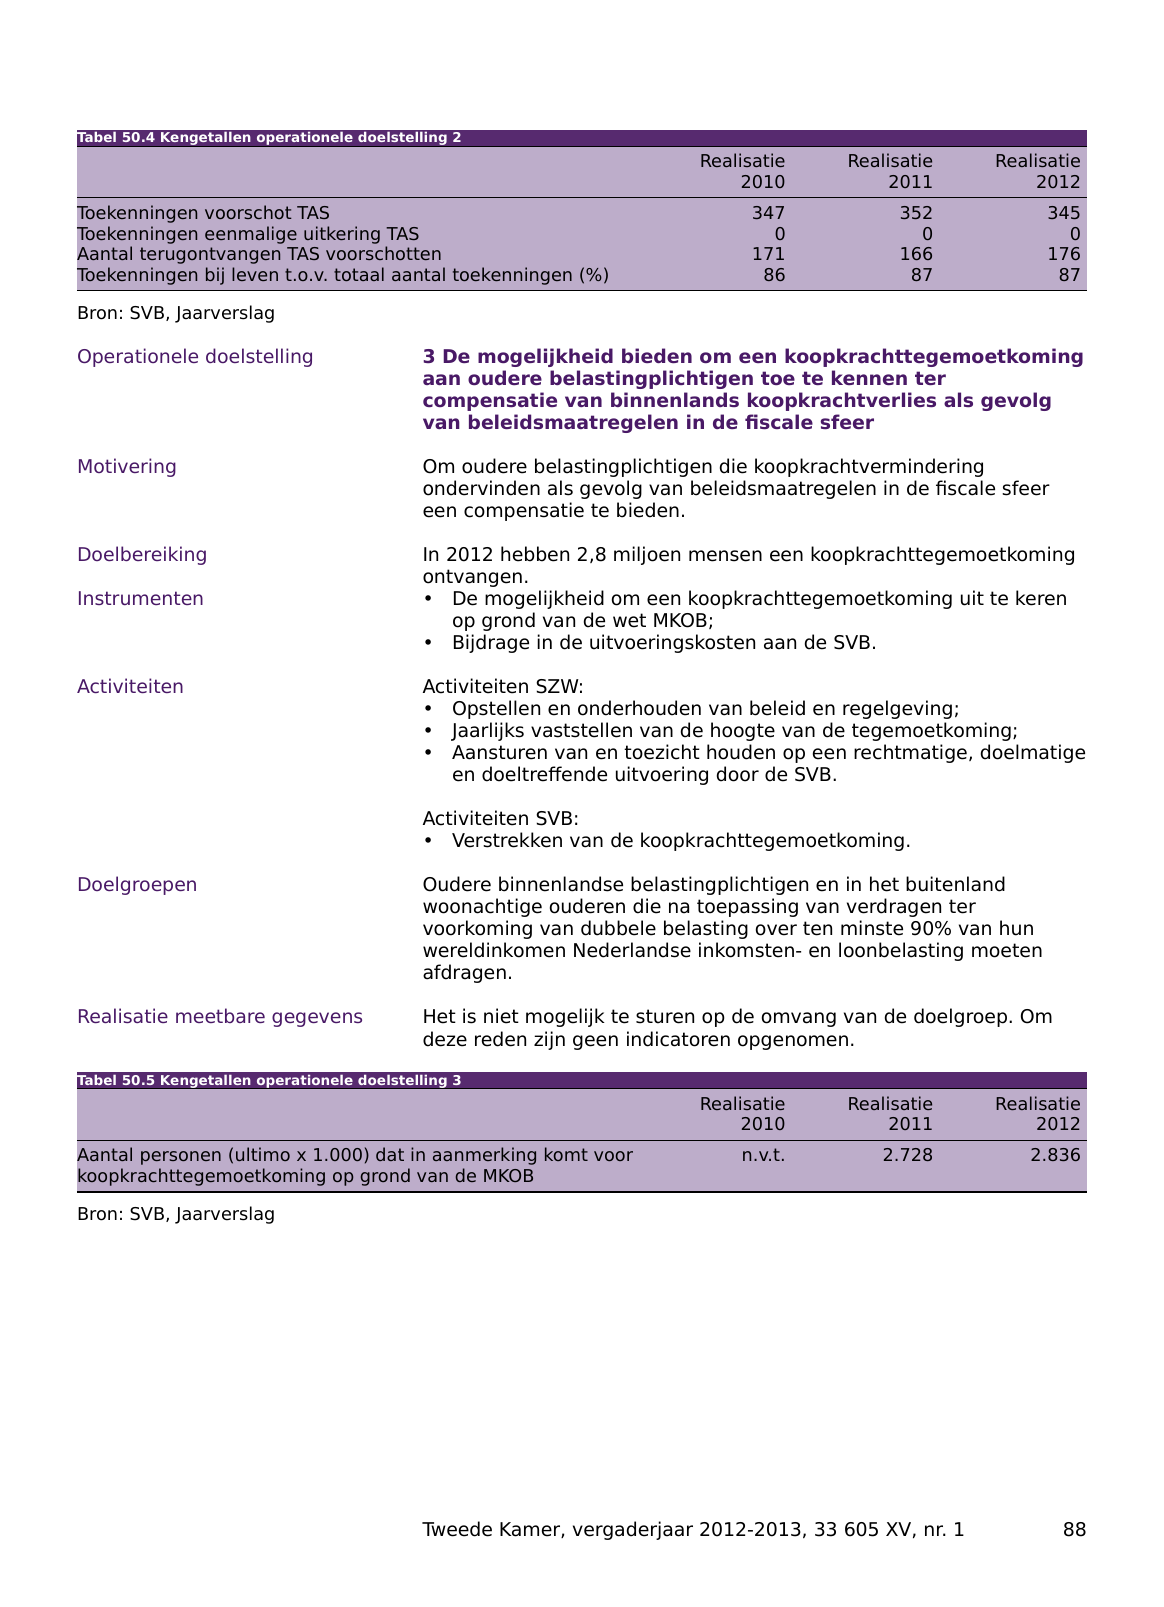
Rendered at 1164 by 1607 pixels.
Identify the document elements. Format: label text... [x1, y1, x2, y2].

table_cell Aantal terugontvangen TAS voorschotten [77, 244, 644, 265]
text Activiteiten SVB: [422, 808, 1087, 830]
table_cell Aantal personen (ultimo x 1.000) dat in aanmerking komt voor koopkrachttegemoetkoming op grond van de MKOB [77, 1141, 644, 1191]
text Het is niet mogelijk te sturen op de omvang van de doelgroep. Om deze reden zijn geen indicatoren opgenomen. [422, 1006, 1087, 1050]
table_cell 2.836 [939, 1141, 1087, 1191]
table_cell Bron: SVB, Jaarverslag [77, 291, 1087, 324]
text • Verstrekken van de koopkrachttegemoetkoming. [422, 830, 1087, 852]
text [77, 698, 399, 706]
text • Aansturen van en toezicht houden op een rechtmatige, doelmatige en doeltreffende uitvoering door de SVB. [422, 742, 1087, 786]
text Motivering [77, 456, 399, 478]
text Operationele doelstelling [77, 346, 399, 368]
text • Bijdrage in de uitvoeringskosten aan de SVB. [422, 632, 1087, 654]
table_cell [77, 1089, 644, 1140]
text Activiteiten [77, 676, 399, 698]
table_cell n.v.t. [644, 1141, 791, 1191]
table_cell 0 [791, 224, 939, 244]
table_cell Realisatie 2011 [791, 1089, 939, 1140]
text • Jaarlijks vaststellen van de hoogte van de tegemoetkoming; [422, 720, 1087, 742]
table_cell 345 [939, 198, 1087, 224]
table_header Tabel 50.5 Kengetallen operationele doelstelling 3 [77, 1072, 1087, 1088]
table_cell Toekenningen eenmalige uitkering TAS [77, 224, 644, 244]
table_cell Realisatie 2012 [939, 1089, 1087, 1140]
table_cell 2.728 [791, 1141, 939, 1191]
table_cell Toekenningen voorschot TAS [77, 198, 644, 224]
table_cell 0 [939, 224, 1087, 244]
text Realisatie meetbare gegevens [77, 1006, 399, 1028]
table_cell 171 [644, 244, 791, 265]
table_cell Realisatie 2010 [644, 1089, 791, 1140]
table_cell 347 [644, 198, 791, 224]
text Doelgroepen [77, 874, 399, 896]
table_cell Realisatie 2011 [791, 147, 939, 197]
table_cell [77, 147, 644, 197]
text • De mogelijkheid om een koopkrachttegemoetkoming uit te keren op grond van de wet MKOB; [422, 588, 1087, 632]
text In 2012 hebben 2,8 miljoen mensen een koopkrachttegemoetkoming ontvangen. [422, 544, 1087, 588]
text [77, 566, 399, 574]
table_cell Toekenningen bij leven t.o.v. totaal aantal toekenningen (%) [77, 265, 644, 290]
text • Opstellen en onderhouden van beleid en regelgeving; [422, 698, 1087, 720]
text [77, 1028, 399, 1036]
table_cell 176 [939, 244, 1087, 265]
table_header Tabel 50.4 Kengetallen operationele doelstelling 2 [77, 130, 1087, 146]
table_cell 352 [791, 198, 939, 224]
table_cell 87 [939, 265, 1087, 290]
table_cell Realisatie 2010 [644, 147, 791, 197]
table_cell 87 [791, 265, 939, 290]
table_cell Realisatie 2012 [939, 147, 1087, 197]
text Instrumenten [77, 588, 399, 610]
table_cell 0 [644, 224, 791, 244]
text Om oudere belastingplichtigen die koopkrachtvermindering ondervinden als gevolg van beleidsmaatregelen in de fiscale sfeer een compensatie te bieden. [422, 456, 1087, 522]
table_cell 166 [791, 244, 939, 265]
text [77, 610, 399, 618]
text Doelbereiking [77, 544, 399, 566]
text Activiteiten SZW: [422, 676, 1087, 698]
subtitle 3 De mogelijkheid bieden om een koopkrachttegemoetkoming aan oudere belastingplichtigen toe te kennen ter compensatie van binnenlands koopkrachtverlies als gevolg van beleidsmaatregelen in de fiscale sfeer [422, 346, 1087, 434]
table_cell 86 [644, 265, 791, 290]
table_cell Bron: SVB, Jaarverslag [77, 1193, 1087, 1225]
text Oudere binnenlandse belastingplichtigen en in het buitenland woonachtige ouderen die na toepassing van verdragen ter voorkoming van dubbele belasting over ten minste 90% van hun wereldinkomen Nederlandse inkomsten- en loonbelasting moeten afdragen. [422, 874, 1087, 984]
